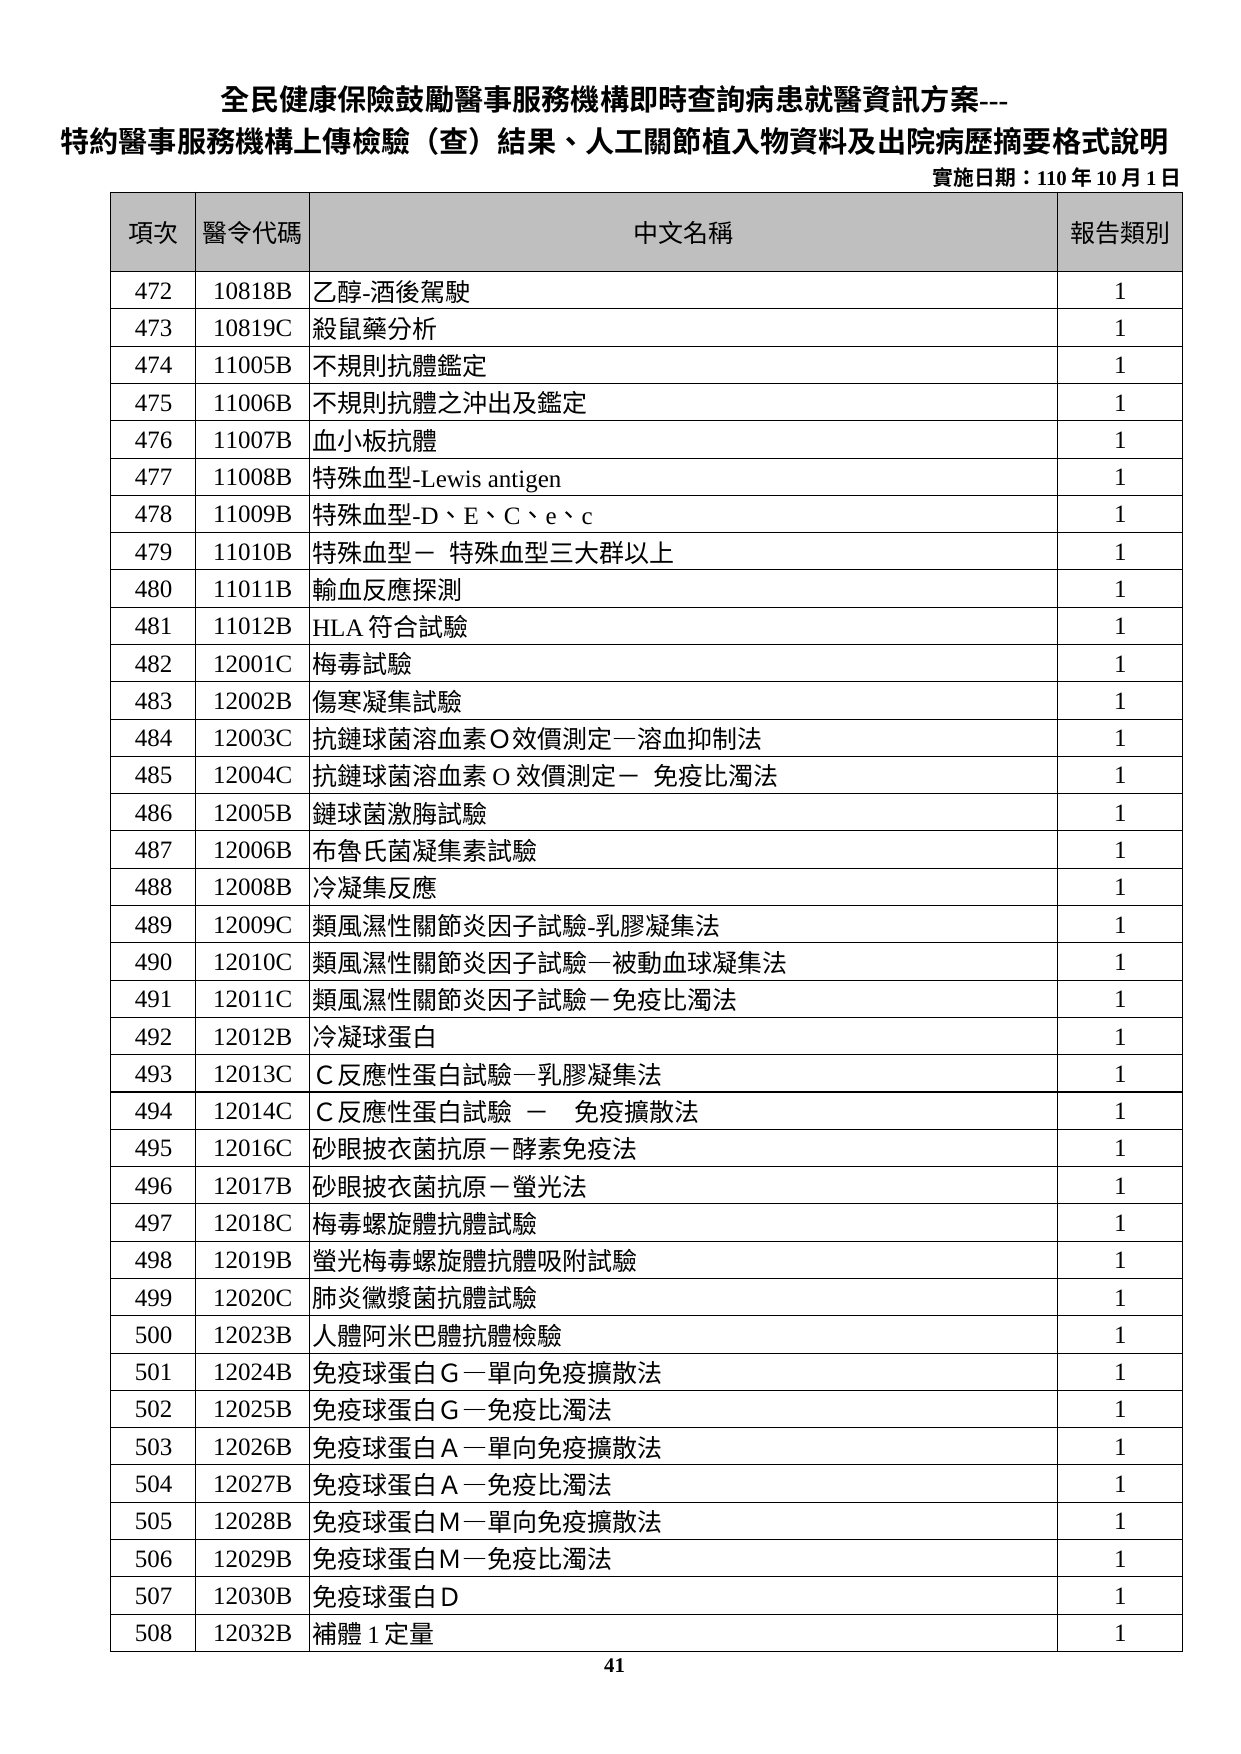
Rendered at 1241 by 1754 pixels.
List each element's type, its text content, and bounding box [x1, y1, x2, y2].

table_cell 12002B [196, 682, 309, 718]
table_cell 1 [1058, 831, 1182, 868]
table_cell 1 [1058, 1279, 1182, 1315]
table_cell Ｃ反應性蛋白試驗—乳膠凝集法 [310, 1055, 1057, 1091]
table_cell 12028B [196, 1503, 309, 1539]
table_cell 12018C [196, 1204, 309, 1241]
table_cell 類風濕性關節炎因子試驗-乳膠凝集法 [310, 906, 1057, 942]
table_cell 1 [1058, 608, 1182, 644]
table_cell 12030B [196, 1577, 309, 1613]
table_cell 1 [1058, 869, 1182, 905]
table_cell 冷凝球蛋白 [310, 1018, 1057, 1054]
table_cell 12014C [196, 1093, 309, 1129]
table_cell 481 [111, 608, 195, 644]
table_cell 1 [1058, 1577, 1182, 1613]
table_cell HLA符合試驗 [310, 608, 1057, 644]
table_cell 488 [111, 869, 195, 905]
table_cell 1 [1058, 981, 1182, 1017]
table_cell 1 [1058, 1093, 1182, 1129]
table_cell 不規則抗體之沖出及鑑定 [310, 384, 1057, 420]
table_cell 476 [111, 421, 195, 457]
table_cell 472 [111, 272, 195, 308]
table_cell 490 [111, 943, 195, 979]
table_cell 12023B [196, 1316, 309, 1352]
table_cell 1 [1058, 720, 1182, 756]
table_cell 1 [1058, 1055, 1182, 1091]
table_cell 475 [111, 384, 195, 420]
table_cell 498 [111, 1242, 195, 1278]
table_cell 梅毒試驗 [310, 645, 1057, 681]
table_cell 474 [111, 347, 195, 383]
table_cell 12029B [196, 1540, 309, 1576]
table_cell 1 [1058, 347, 1182, 383]
table_cell 11012B [196, 608, 309, 644]
table_cell 12019B [196, 1242, 309, 1278]
table_cell 12006B [196, 831, 309, 868]
table_cell 12027B [196, 1465, 309, 1502]
table_cell 11007B [196, 421, 309, 457]
table_cell 類風濕性關節炎因子試驗—被動血球凝集法 [310, 943, 1057, 979]
table_cell 1 [1058, 272, 1182, 308]
table_cell 1 [1058, 1465, 1182, 1502]
table_cell 480 [111, 570, 195, 607]
table_cell 11008B [196, 459, 309, 495]
table_cell 1 [1058, 1167, 1182, 1203]
table_cell 免疫球蛋白Ｇ—單向免疫擴散法 [310, 1354, 1057, 1390]
table_cell Ｃ反應性蛋白試驗 － 免疫擴散法 [310, 1093, 1057, 1129]
table_cell 砂眼披衣菌抗原－酵素免疫法 [310, 1130, 1057, 1166]
table_cell 12025B [196, 1391, 309, 1427]
table_cell 12012B [196, 1018, 309, 1054]
table_cell 478 [111, 496, 195, 532]
table_cell 11009B [196, 496, 309, 532]
table_cell 12026B [196, 1428, 309, 1464]
table_cell 1 [1058, 1204, 1182, 1241]
table_cell 1 [1058, 682, 1182, 718]
table_cell 人體阿米巴體抗體檢驗 [310, 1316, 1057, 1352]
table_cell 10819C [196, 309, 309, 346]
table_cell 12003C [196, 720, 309, 756]
table_cell 12016C [196, 1130, 309, 1166]
table_cell 499 [111, 1279, 195, 1315]
table_cell 1 [1058, 533, 1182, 569]
table_cell 504 [111, 1465, 195, 1502]
table_cell 11010B [196, 533, 309, 569]
table_cell 冷凝集反應 [310, 869, 1057, 905]
table_cell 500 [111, 1316, 195, 1352]
table_cell 489 [111, 906, 195, 942]
table_cell 肺炎黴漿菌抗體試驗 [310, 1279, 1057, 1315]
table_cell 12017B [196, 1167, 309, 1203]
table_cell 483 [111, 682, 195, 718]
table_cell 殺鼠藥分析 [310, 309, 1057, 346]
table_cell 484 [111, 720, 195, 756]
table_cell 486 [111, 794, 195, 830]
table_cell 11006B [196, 384, 309, 420]
table_cell 1 [1058, 943, 1182, 979]
table_cell 血小板抗體 [310, 421, 1057, 457]
table_cell 乙醇-酒後駕駛 [310, 272, 1057, 308]
table_header 項次 [111, 193, 195, 271]
table_cell 輸血反應探測 [310, 570, 1057, 607]
table_cell 494 [111, 1093, 195, 1129]
table_cell 免疫球蛋白Ｍ—單向免疫擴散法 [310, 1503, 1057, 1539]
table_cell 12024B [196, 1354, 309, 1390]
table_cell 類風濕性關節炎因子試驗－免疫比濁法 [310, 981, 1057, 1017]
table_cell 1 [1058, 1615, 1182, 1651]
table_cell 12008B [196, 869, 309, 905]
table_cell 1 [1058, 1354, 1182, 1390]
table_cell 抗鏈球菌溶血素Ｏ效價測定—溶血抑制法 [310, 720, 1057, 756]
table_cell 1 [1058, 1018, 1182, 1054]
table_cell 482 [111, 645, 195, 681]
table_cell 12004C [196, 757, 309, 793]
table_cell 12020C [196, 1279, 309, 1315]
table_cell 1 [1058, 645, 1182, 681]
table_cell 10818B [196, 272, 309, 308]
table_cell 1 [1058, 459, 1182, 495]
table_cell 503 [111, 1428, 195, 1464]
table_cell 1 [1058, 1391, 1182, 1427]
table_cell 不規則抗體鑑定 [310, 347, 1057, 383]
table_cell 12009C [196, 906, 309, 942]
table_cell 508 [111, 1615, 195, 1651]
table_cell 12011C [196, 981, 309, 1017]
table_cell 特殊血型-Lewis antigen [310, 459, 1057, 495]
table_cell 485 [111, 757, 195, 793]
table_cell 1 [1058, 384, 1182, 420]
table_cell 免疫球蛋白Ａ—單向免疫擴散法 [310, 1428, 1057, 1464]
table_header 醫令代碼 [196, 193, 309, 271]
table_cell 12032B [196, 1615, 309, 1651]
table_cell 砂眼披衣菌抗原－螢光法 [310, 1167, 1057, 1203]
table_cell 473 [111, 309, 195, 346]
table_cell 免疫球蛋白Ａ—免疫比濁法 [310, 1465, 1057, 1502]
table_cell 特殊血型－ 特殊血型三大群以上 [310, 533, 1057, 569]
table_cell 1 [1058, 757, 1182, 793]
table_cell 492 [111, 1018, 195, 1054]
table_cell 1 [1058, 1428, 1182, 1464]
table_cell 491 [111, 981, 195, 1017]
table_cell 梅毒螺旋體抗體試驗 [310, 1204, 1057, 1241]
table_cell 495 [111, 1130, 195, 1166]
table_cell 501 [111, 1354, 195, 1390]
table_cell 12001C [196, 645, 309, 681]
table_cell 1 [1058, 570, 1182, 607]
table_cell 1 [1058, 496, 1182, 532]
table_cell 502 [111, 1391, 195, 1427]
table_cell 497 [111, 1204, 195, 1241]
table_cell 1 [1058, 309, 1182, 346]
table_cell 12013C [196, 1055, 309, 1091]
table_cell 1 [1058, 906, 1182, 942]
table_cell 1 [1058, 1242, 1182, 1278]
table_cell 11011B [196, 570, 309, 607]
table_cell 鏈球菌激脢試驗 [310, 794, 1057, 830]
table_cell 1 [1058, 1503, 1182, 1539]
table_header 報告類別 [1058, 193, 1182, 271]
table_cell 布魯氏菌凝集素試驗 [310, 831, 1057, 868]
table_cell 免疫球蛋白Ｄ [310, 1577, 1057, 1613]
table_cell 特殊血型-D、E、C、e、c [310, 496, 1057, 532]
table_cell 1 [1058, 1316, 1182, 1352]
table_cell 507 [111, 1577, 195, 1613]
table_cell 477 [111, 459, 195, 495]
table_cell 487 [111, 831, 195, 868]
table_cell 1 [1058, 794, 1182, 830]
table_header 中文名稱 [310, 193, 1057, 271]
table_cell 1 [1058, 1540, 1182, 1576]
table_cell 1 [1058, 421, 1182, 457]
table_cell 12005B [196, 794, 309, 830]
table_cell 免疫球蛋白Ｇ—免疫比濁法 [310, 1391, 1057, 1427]
table_cell 506 [111, 1540, 195, 1576]
table_cell 479 [111, 533, 195, 569]
table_cell 螢光梅毒螺旋體抗體吸附試驗 [310, 1242, 1057, 1278]
table_cell 1 [1058, 1130, 1182, 1166]
table_cell 抗鏈球菌溶血素O 效價測定－ 免疫比濁法 [310, 757, 1057, 793]
table_cell 11005B [196, 347, 309, 383]
table_cell 493 [111, 1055, 195, 1091]
table_cell 補體1定量 [310, 1615, 1057, 1651]
table_cell 12010C [196, 943, 309, 979]
table_cell 496 [111, 1167, 195, 1203]
table_cell 傷寒凝集試驗 [310, 682, 1057, 718]
table_cell 免疫球蛋白Ｍ—免疫比濁法 [310, 1540, 1057, 1576]
table_cell 505 [111, 1503, 195, 1539]
